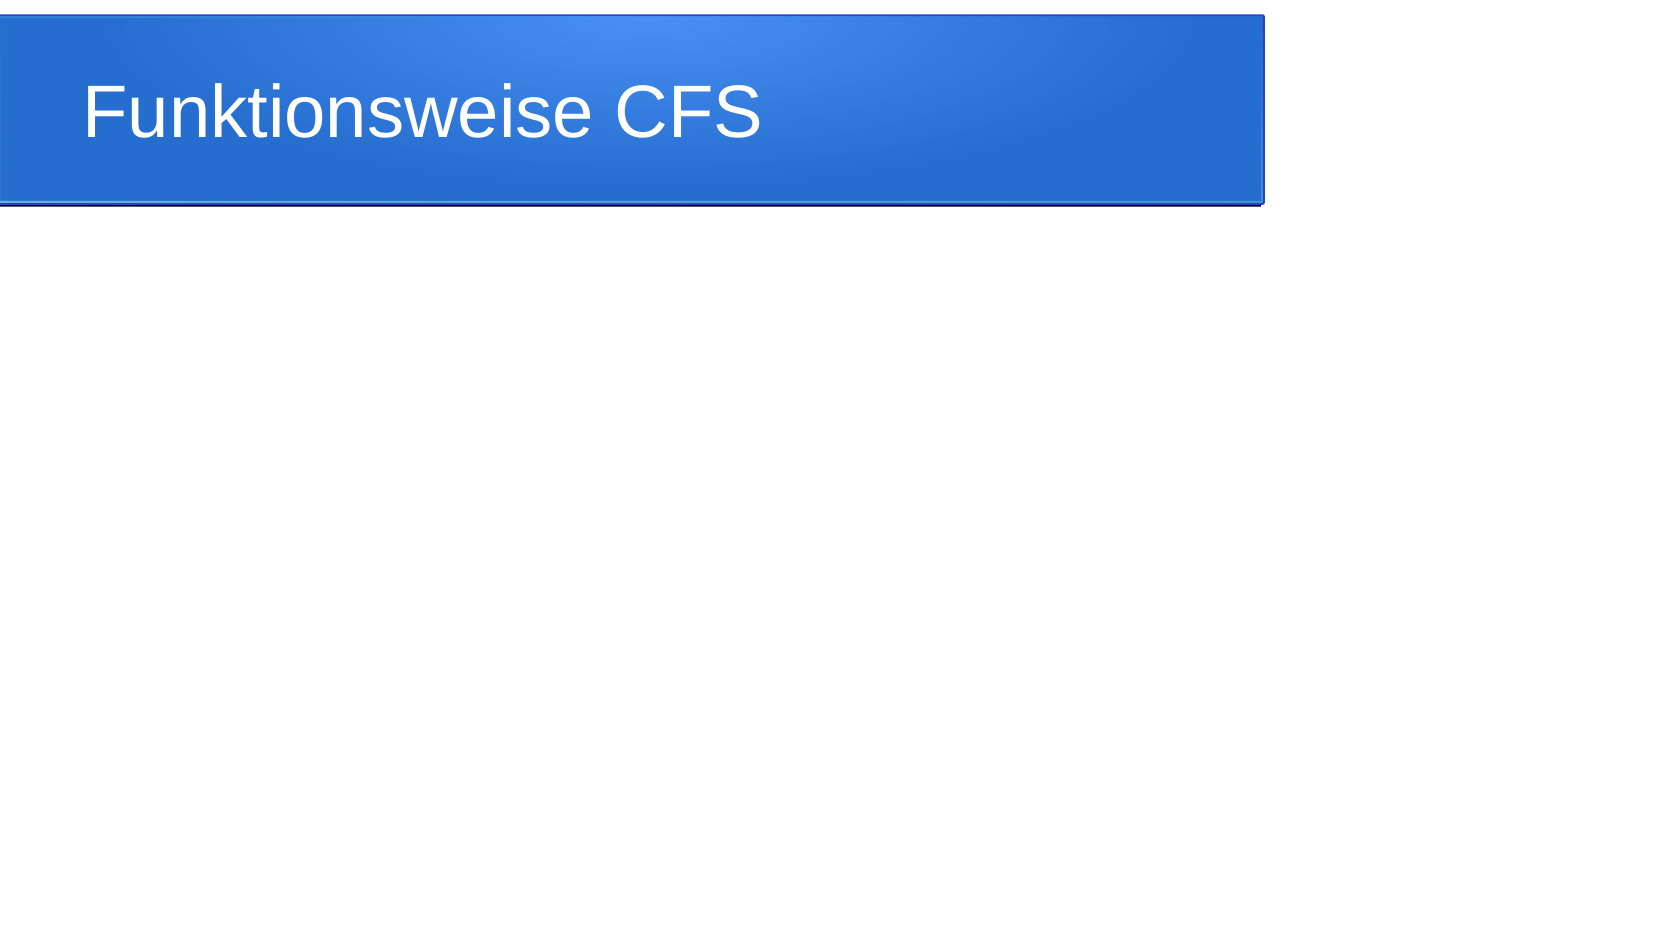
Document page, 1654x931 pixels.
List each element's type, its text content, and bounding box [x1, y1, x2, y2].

title Funktionsweise CFS [82, 35, 1235, 189]
